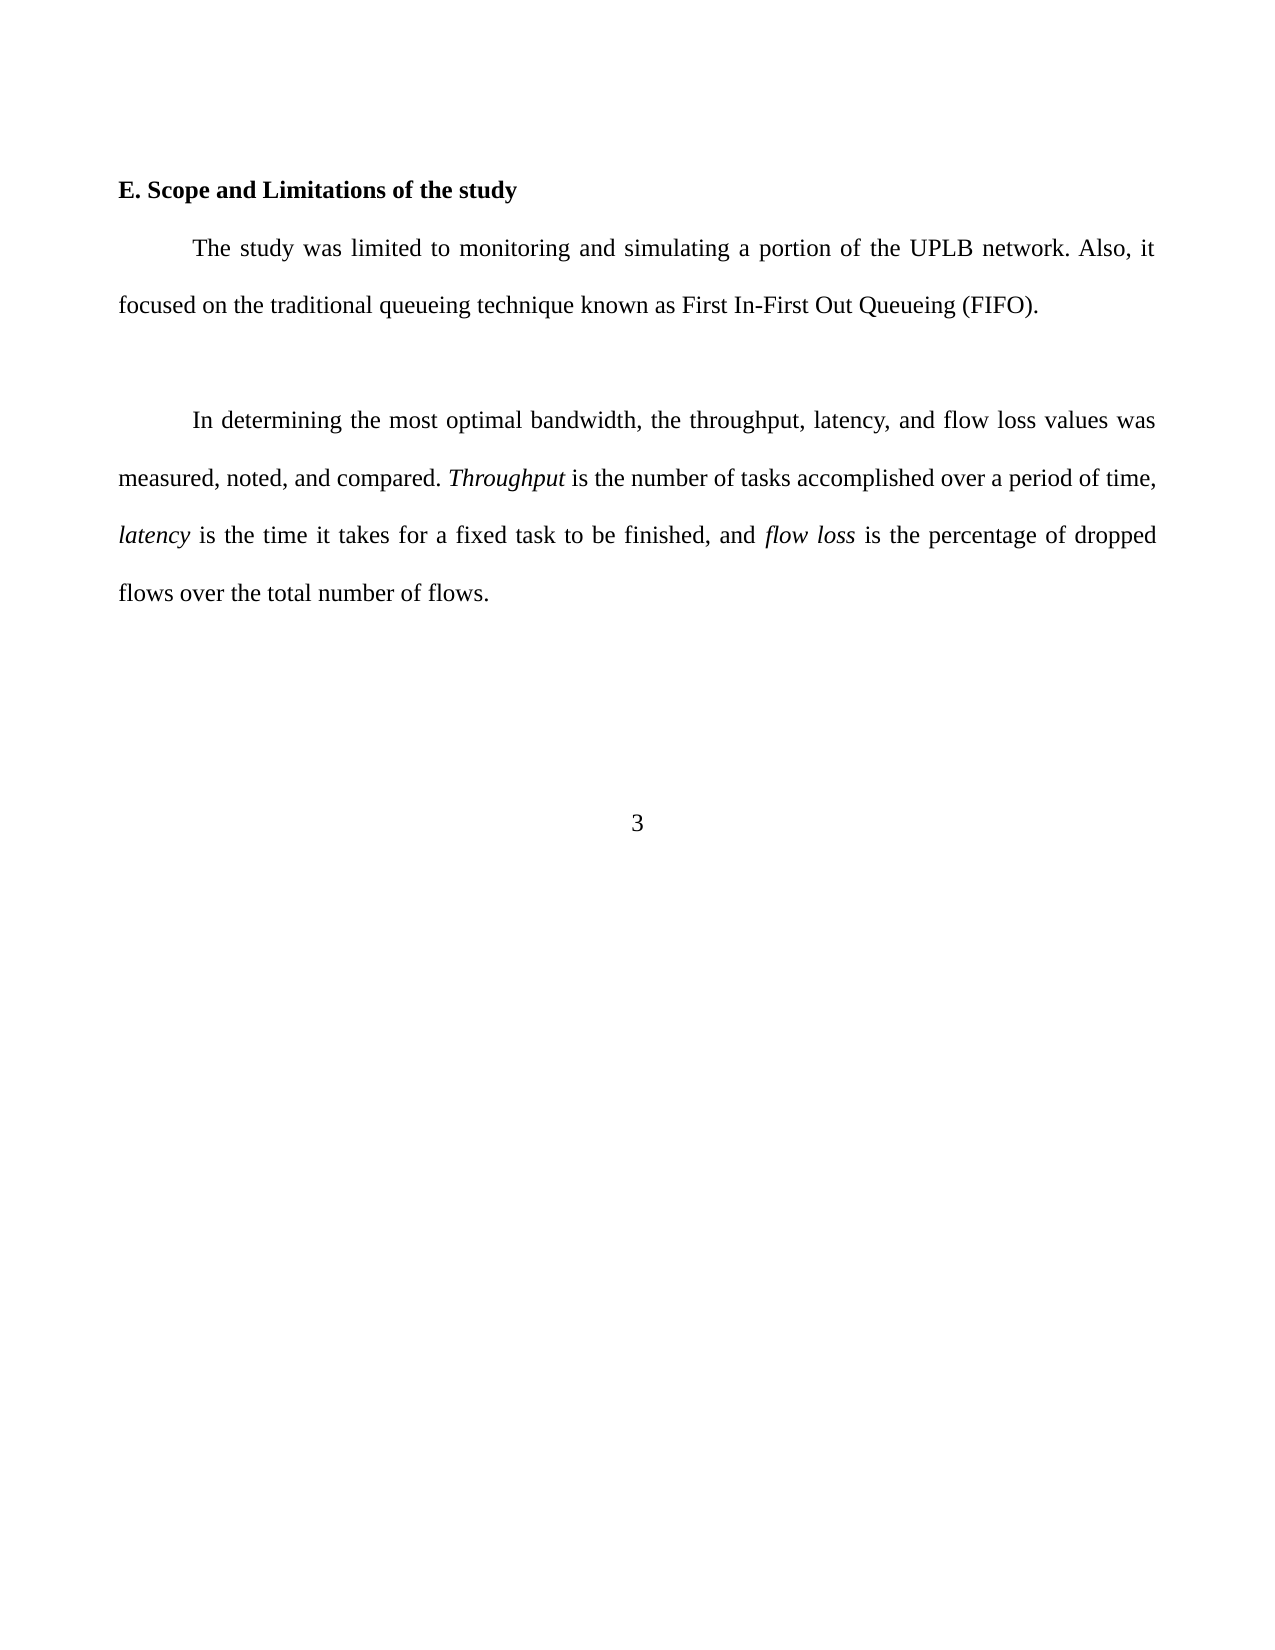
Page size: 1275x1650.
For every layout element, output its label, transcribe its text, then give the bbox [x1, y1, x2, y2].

text E. Scope and Limitations of the study [118, 176, 1157, 204]
text In determining the most optimal bandwidth, the throughput, latency, and flow loss values was measured, noted, and compared. Throughput is the number of tasks accomplished over a period of time, latency is the time it takes for a fixed task to be finished, and flow loss is the percentage of dropped flows over the total number of flows. [118, 406, 1157, 607]
text The study was limited to monitoring and simulating a portion of the UPLB network. Also, it focused on the traditional queueing technique known as First In-First Out Queueing (FIFO). [118, 233, 1157, 319]
text 3 [118, 808, 1157, 837]
